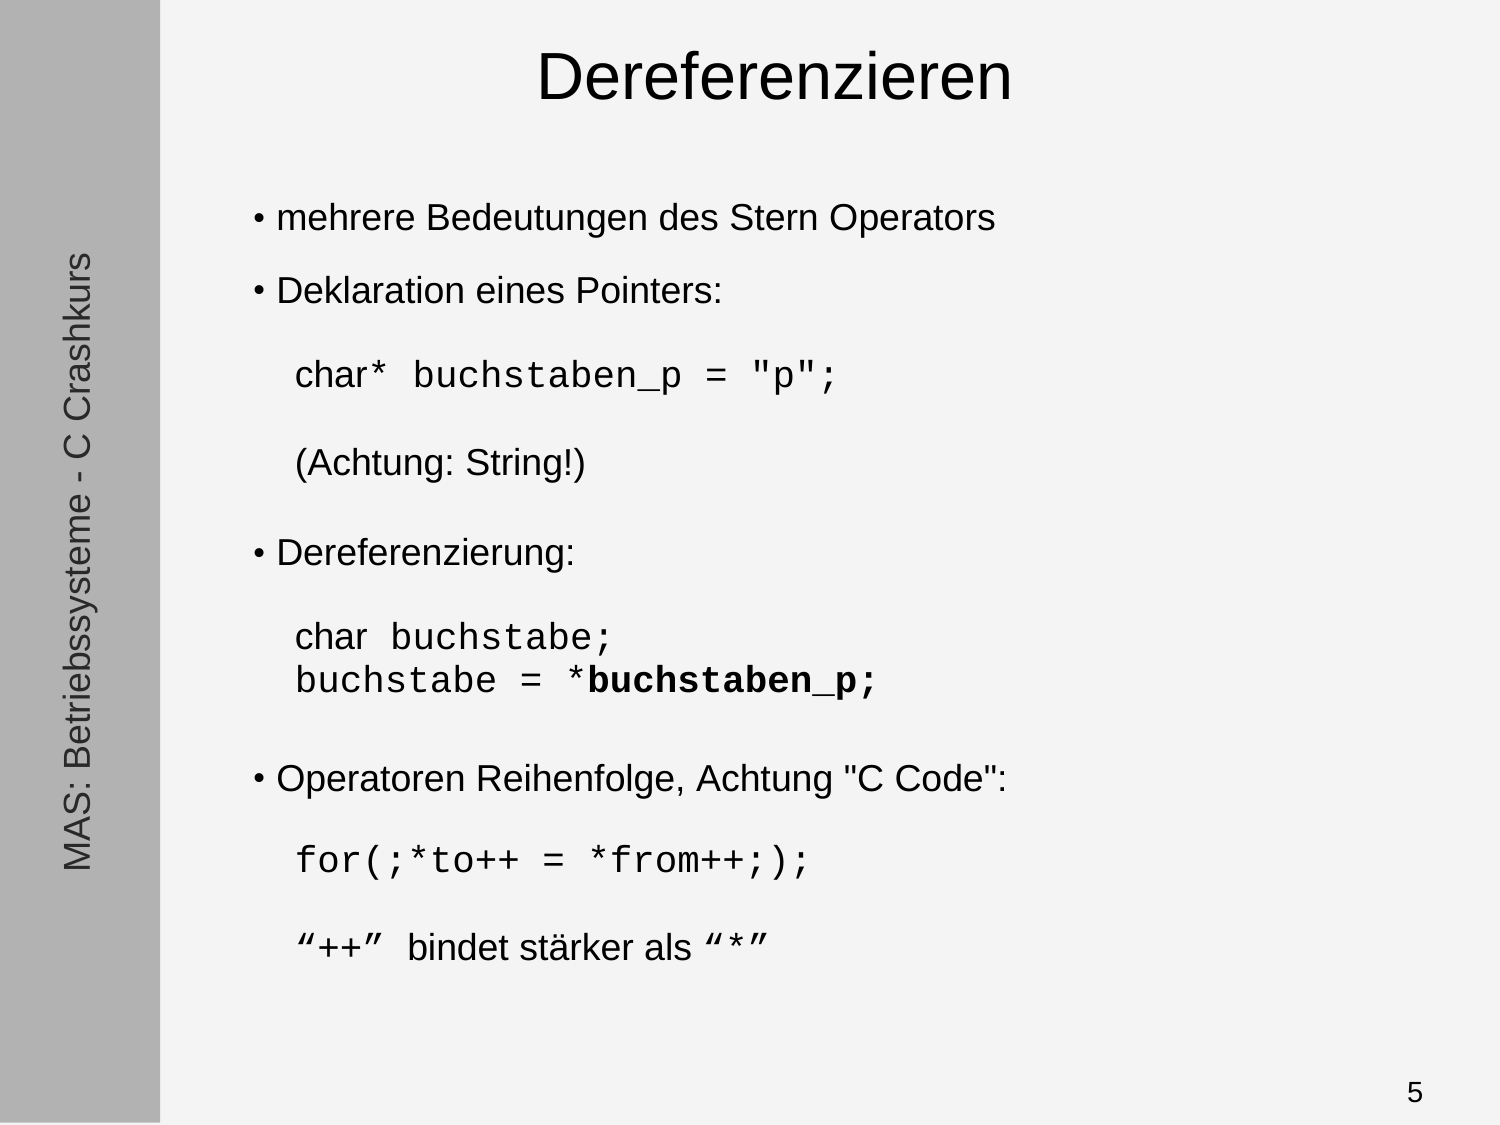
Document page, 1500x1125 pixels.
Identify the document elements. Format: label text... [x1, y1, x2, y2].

text_box [212, 162, 1460, 325]
text_box [0, 0, 160, 1122]
text_box mehrere Bedeutungen des Stern Operators Deklaration eines Pointers: char* buchstaben_p = "p"; (Achtung: String!) Dereferenzierung: char buchstabe; buchstabe = *buchstaben_p; Operatoren Reihenfolge, Achtung "C Code": for(;*to++ = *from++;); “++” bindet stärker als “*” [237, 187, 1447, 1110]
text_box MAS: Betriebssysteme - C Crashkurs [46, 1, 125, 1124]
text_box Dereferenzieren [521, 27, 1030, 122]
text_box [1407, 1074, 1460, 1112]
